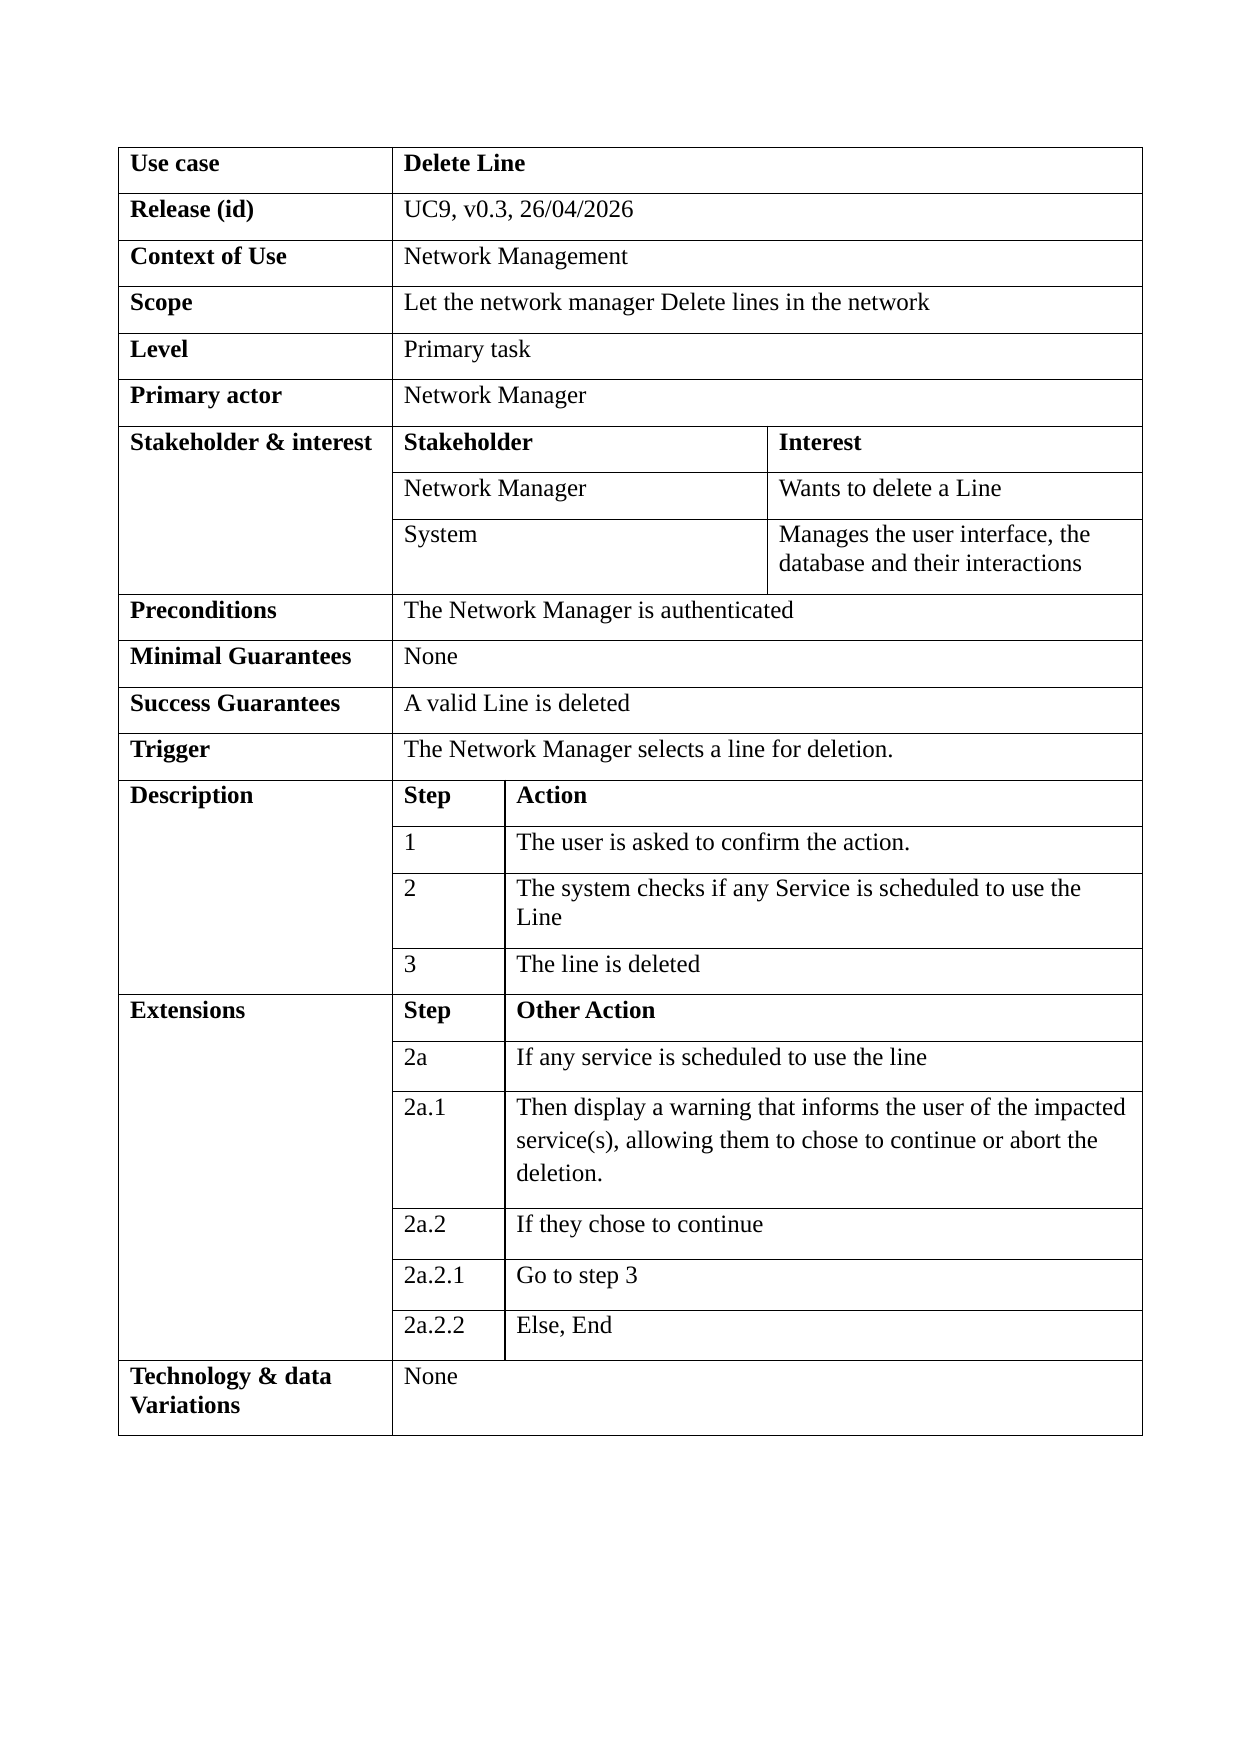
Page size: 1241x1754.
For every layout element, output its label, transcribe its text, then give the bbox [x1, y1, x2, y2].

table_cell 2a.2.1 [393, 1260, 504, 1309]
table_cell Stakeholder [393, 427, 767, 472]
table_cell Extensions [119, 995, 392, 1360]
table_cell The line is deleted [506, 949, 1142, 994]
table_cell System [393, 520, 767, 594]
table_cell The system checks if any Service is scheduled to use the Line [506, 874, 1142, 948]
table_cell 3 [393, 949, 504, 994]
table_cell Network Manager [393, 473, 767, 518]
table_cell Technology & data Variations [119, 1361, 392, 1435]
table_cell Let the network manager Delete lines in the network [393, 287, 1142, 333]
table_cell 2a.2.2 [393, 1311, 504, 1360]
table_header Use case [119, 148, 392, 193]
table_cell Then display a warning that informs the user of the impacted service(s), allowing them to chose to continue or abort the deletion. [506, 1092, 1142, 1208]
table_cell Interest [768, 427, 1142, 472]
table_cell Step [393, 995, 504, 1041]
table_cell Step [393, 781, 504, 826]
table_cell Scope [119, 287, 392, 333]
table_cell 2 [393, 874, 504, 948]
table_cell Minimal Guarantees [119, 641, 392, 687]
table_cell 2a.1 [393, 1092, 504, 1208]
table_cell The user is asked to confirm the action. [506, 827, 1142, 872]
table_cell Trigger [119, 734, 392, 779]
table_cell Primary actor [119, 380, 392, 426]
table_cell If any service is scheduled to use the line [506, 1042, 1142, 1091]
table_cell Level [119, 334, 392, 379]
table_cell Wants to delete a Line [768, 473, 1142, 518]
table_cell If they chose to continue [506, 1209, 1142, 1259]
table_cell Success Guarantees [119, 688, 392, 733]
table_cell The Network Manager is authenticated [393, 595, 1142, 640]
table_cell The Network Manager selects a line for deletion. [393, 734, 1142, 779]
table_cell 2a.2 [393, 1209, 504, 1259]
table_cell Description [119, 781, 392, 994]
table_cell Go to step 3 [506, 1260, 1142, 1309]
table_cell Else, End [506, 1311, 1142, 1360]
table_cell Context of Use [119, 241, 392, 286]
table_cell None [393, 641, 1142, 687]
table_cell Preconditions [119, 595, 392, 640]
table_cell Network Management [393, 241, 1142, 286]
table_cell Manages the user interface, the database and their interactions [768, 520, 1142, 594]
table_cell 2a [393, 1042, 504, 1091]
table_cell Primary task [393, 334, 1142, 379]
table_header Delete Line [393, 148, 1142, 193]
table_cell Stakeholder & interest [119, 427, 392, 594]
table_cell Release (id) [119, 194, 392, 240]
table_cell Action [506, 781, 1142, 826]
table_cell None [393, 1361, 1142, 1435]
table_cell Other Action [506, 995, 1142, 1041]
table_cell A valid Line is deleted [393, 688, 1142, 733]
table_cell Network Manager [393, 380, 1142, 426]
table_cell UC9, v0.3, 26/04/2026 [393, 194, 1142, 240]
table_cell 1 [393, 827, 504, 872]
